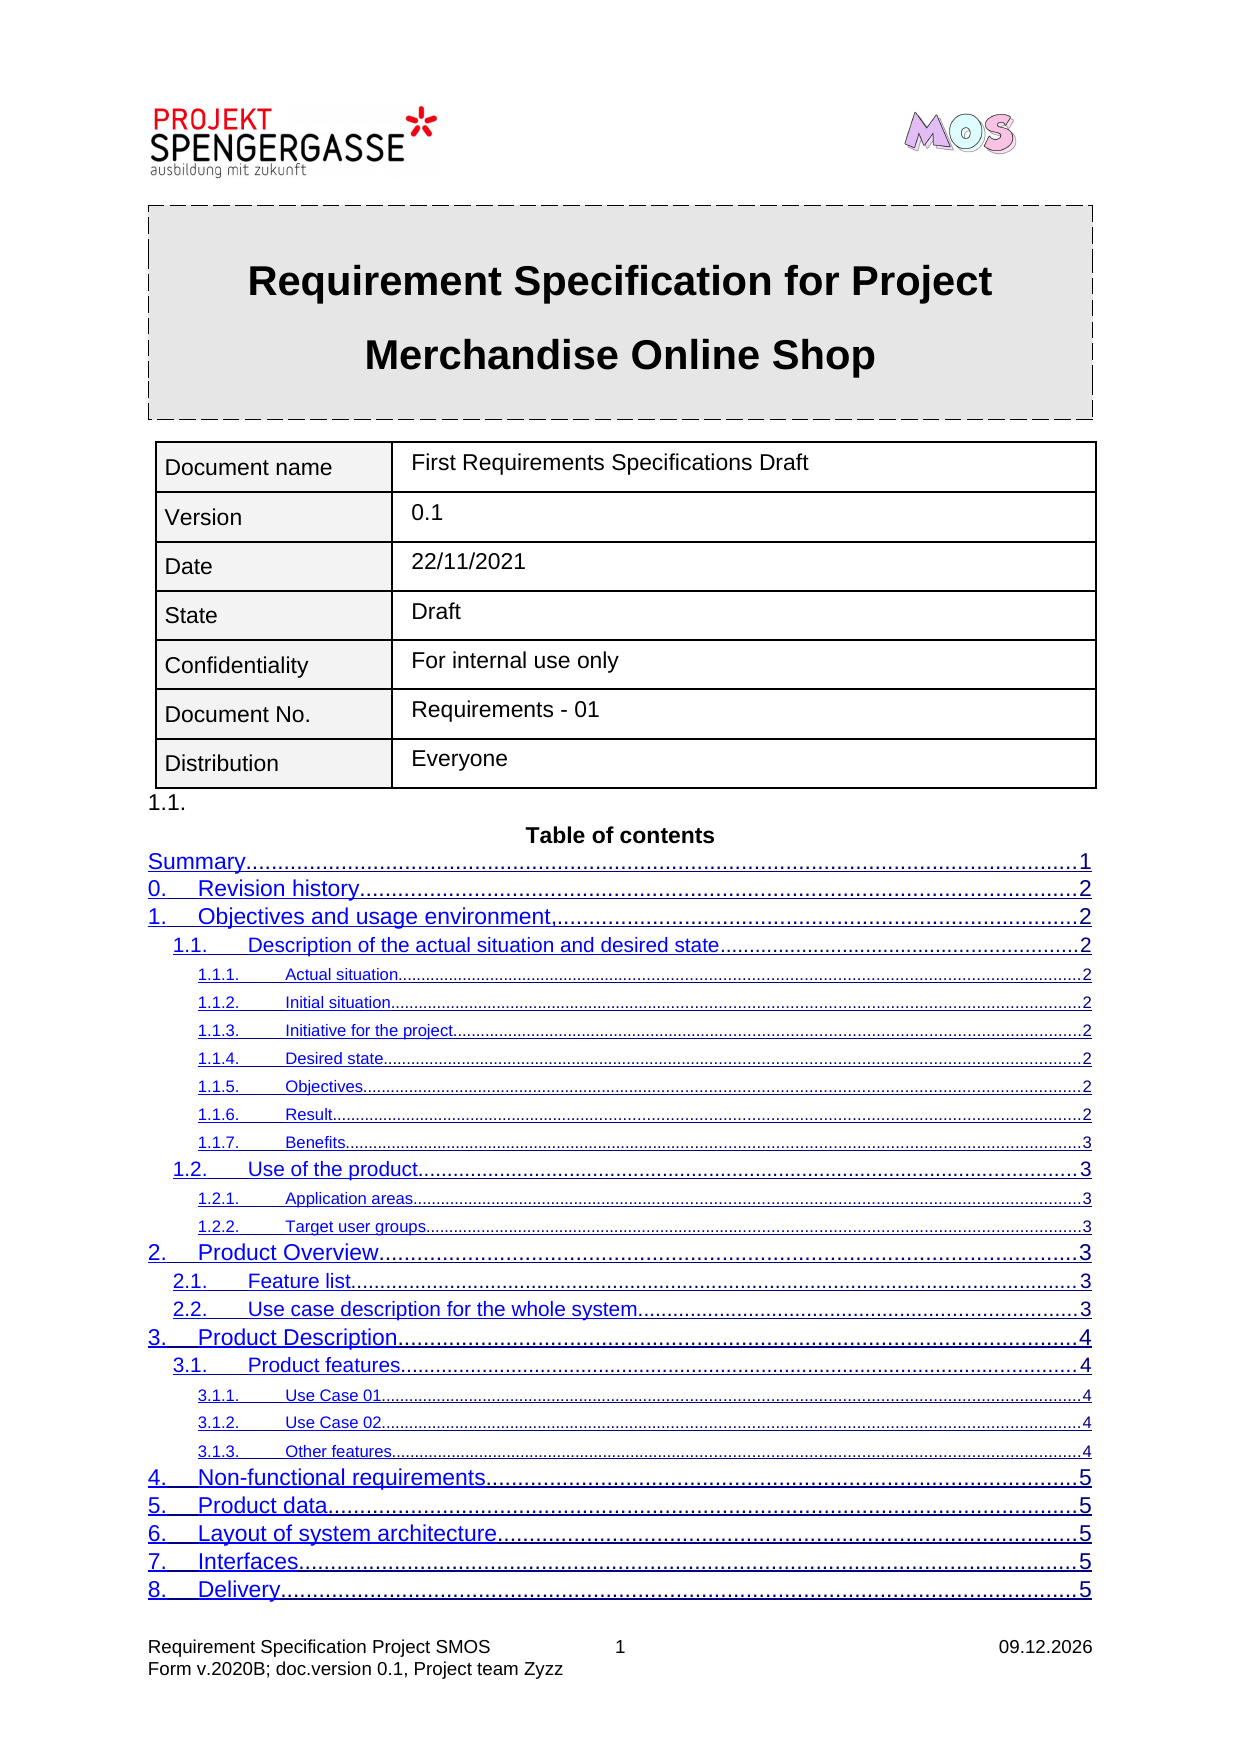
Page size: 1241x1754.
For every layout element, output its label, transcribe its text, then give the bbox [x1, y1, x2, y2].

text 3.1. Product features 4 [173, 1351, 1093, 1379]
text Summary 1 [148, 848, 1093, 874]
text 1.1.5. Objectives 2 [198, 1070, 1093, 1098]
text 1.2.1. Application areas 3 [198, 1182, 1093, 1211]
table_cell Everyone [393, 740, 1095, 787]
text 1.1.4. Desired state 2 [198, 1042, 1093, 1070]
text 7. Interfaces 5 [148, 1547, 1093, 1575]
table_cell For internal use only [393, 641, 1095, 688]
text 3.1.1. Use Case 01 4 [198, 1379, 1093, 1407]
text 1.1.6. Result 2 [198, 1098, 1093, 1126]
table_cell 22/11/2021 [393, 543, 1095, 590]
text 1.1.1. Actual situation 2 [198, 958, 1093, 986]
text 3.1.2. Use Case 02 4 [198, 1407, 1093, 1435]
text 1.1.3. Initiative for the project 2 [198, 1014, 1093, 1042]
text 4. Non-functional requirements 5 [148, 1463, 1093, 1491]
text 5. Product data 5 [148, 1491, 1093, 1519]
table_header Document name [157, 443, 391, 491]
text 2.1. Feature list 3 [173, 1267, 1093, 1294]
text 1.2.2. Target user groups 3 [198, 1211, 1093, 1238]
text 0. Revision history 2 [148, 874, 1093, 902]
text Requirement Specification for Project Merchandise Online Shop [148, 253, 1093, 375]
table_header First Requirements Specifications Draft [393, 443, 1095, 491]
text 8. Delivery 5 [148, 1575, 1093, 1603]
table_cell Confidentiality [157, 641, 391, 688]
text 1.1. Description of the actual situation and desired state 2 [173, 930, 1093, 958]
table_cell Distribution [157, 740, 391, 787]
table_cell Requirements - 01 [393, 690, 1095, 738]
text 1.1.2. Initial situation 2 [198, 986, 1093, 1014]
table_cell Draft [393, 592, 1095, 639]
text 1.2. Use of the product 3 [173, 1154, 1093, 1182]
text 1. Objectives and usage environment, 2 [148, 902, 1093, 930]
table_cell State [157, 592, 391, 639]
table_cell Date [157, 543, 391, 590]
text 6. Layout of system architecture 5 [148, 1519, 1093, 1547]
text 3. Product Description 4 [148, 1323, 1093, 1351]
text 3.1.3. Other features 4 [198, 1435, 1093, 1463]
table_cell Document No. [157, 690, 391, 738]
table_cell 0.1 [393, 493, 1095, 541]
text Table of contents [148, 822, 1093, 848]
text 2. Product Overview 3 [148, 1238, 1093, 1267]
text 1.1.7. Benefits 3 [198, 1126, 1093, 1154]
table_cell Version [157, 493, 391, 541]
text 2.2. Use case description for the whole system 3 [173, 1294, 1093, 1323]
